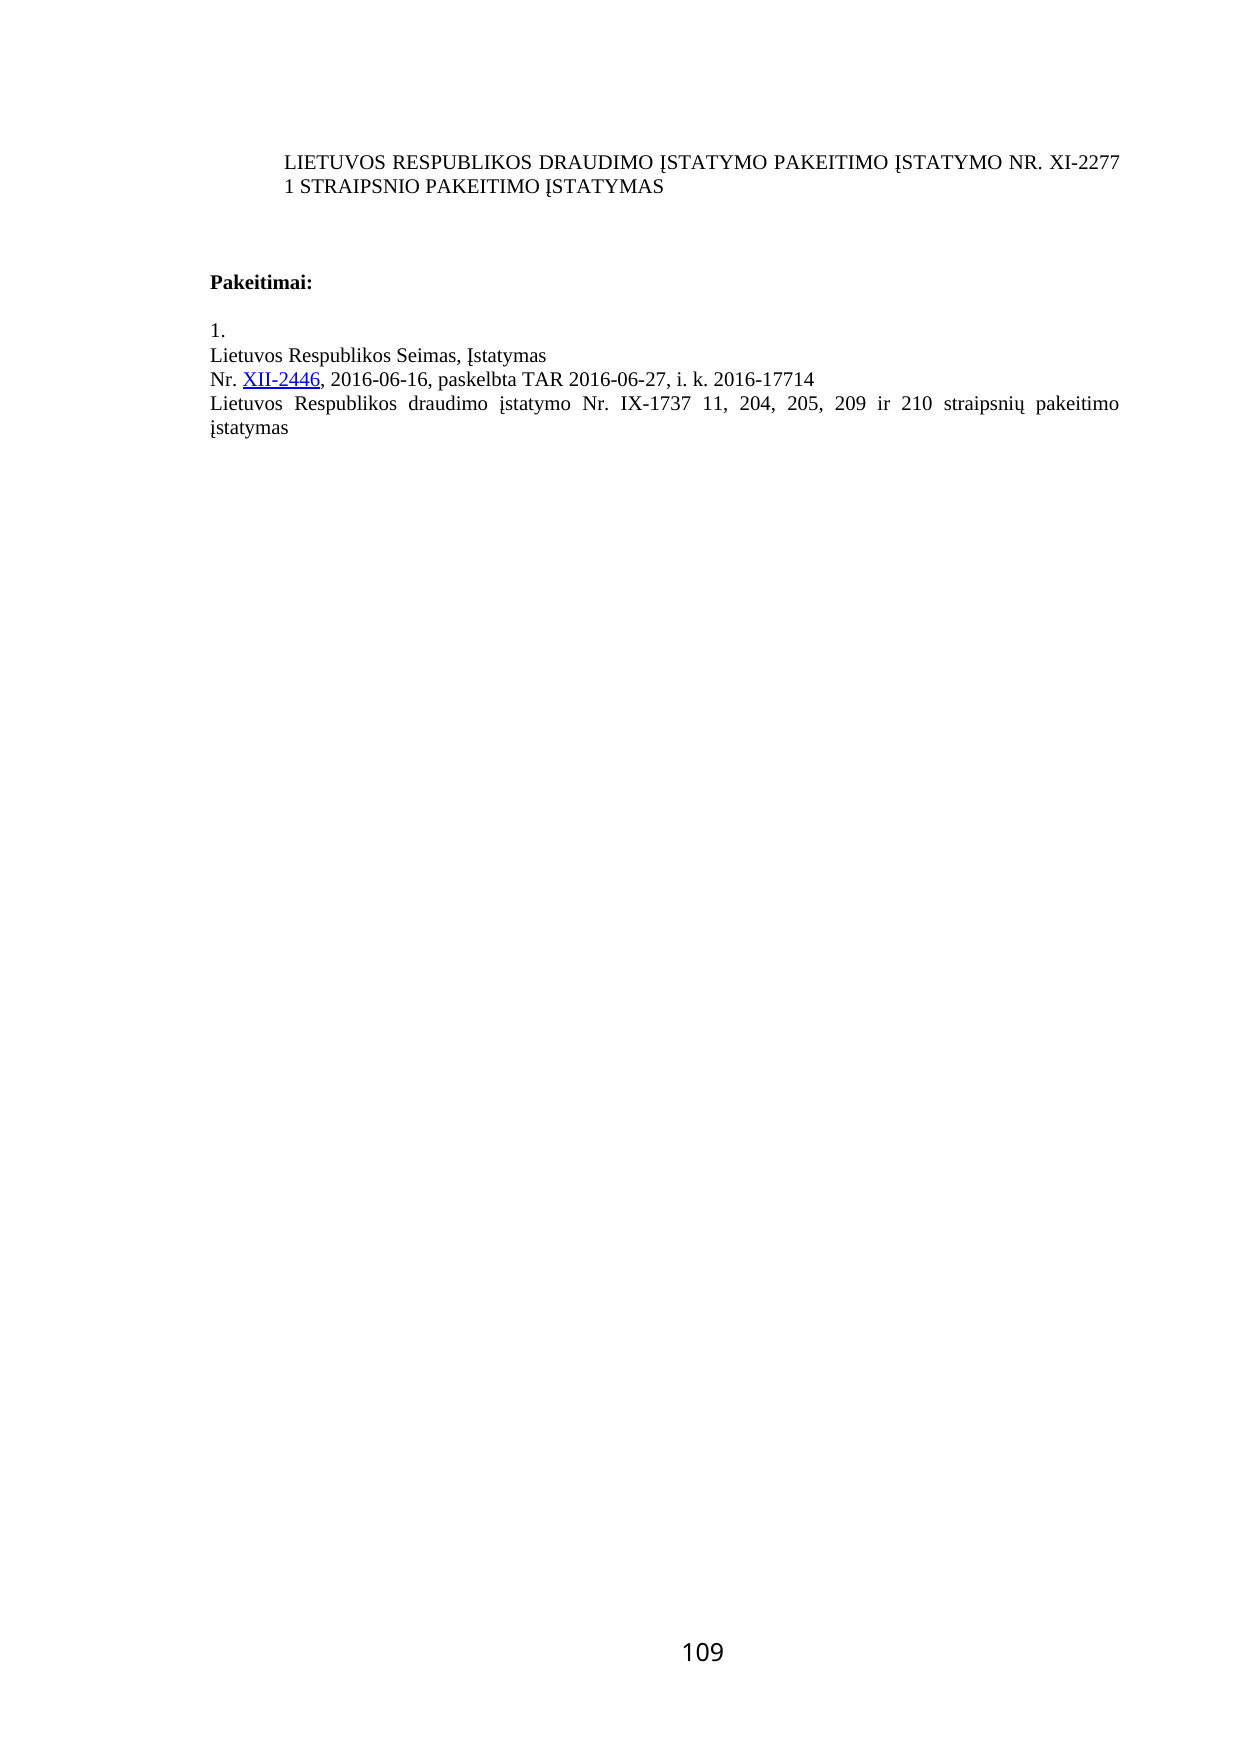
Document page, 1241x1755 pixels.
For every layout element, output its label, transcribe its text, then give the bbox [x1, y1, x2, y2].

text LIETUVOS RESPUBLIKOS DRAUDIMO ĮSTATYMO PAKEITIMO ĮSTATYMO NR. XI-2277 1 STRAIPSNIO PAKEITIMO ĮSTATYMAS [284, 150, 1120, 198]
text 1. [210, 318, 1120, 342]
text Lietuvos Respublikos draudimo įstatymo Nr. IX-1737 11, 204, 205, 209 ir 210 straipsnių pakeitimo įstatymas [210, 391, 1120, 439]
text Nr. XII-2446, 2016-06-16, paskelbta TAR 2016-06-27, i. k. 2016-17714 [210, 367, 1120, 391]
text Lietuvos Respublikos Seimas, Įstatymas [210, 342, 1120, 367]
text Pakeitimai: [210, 270, 1120, 294]
